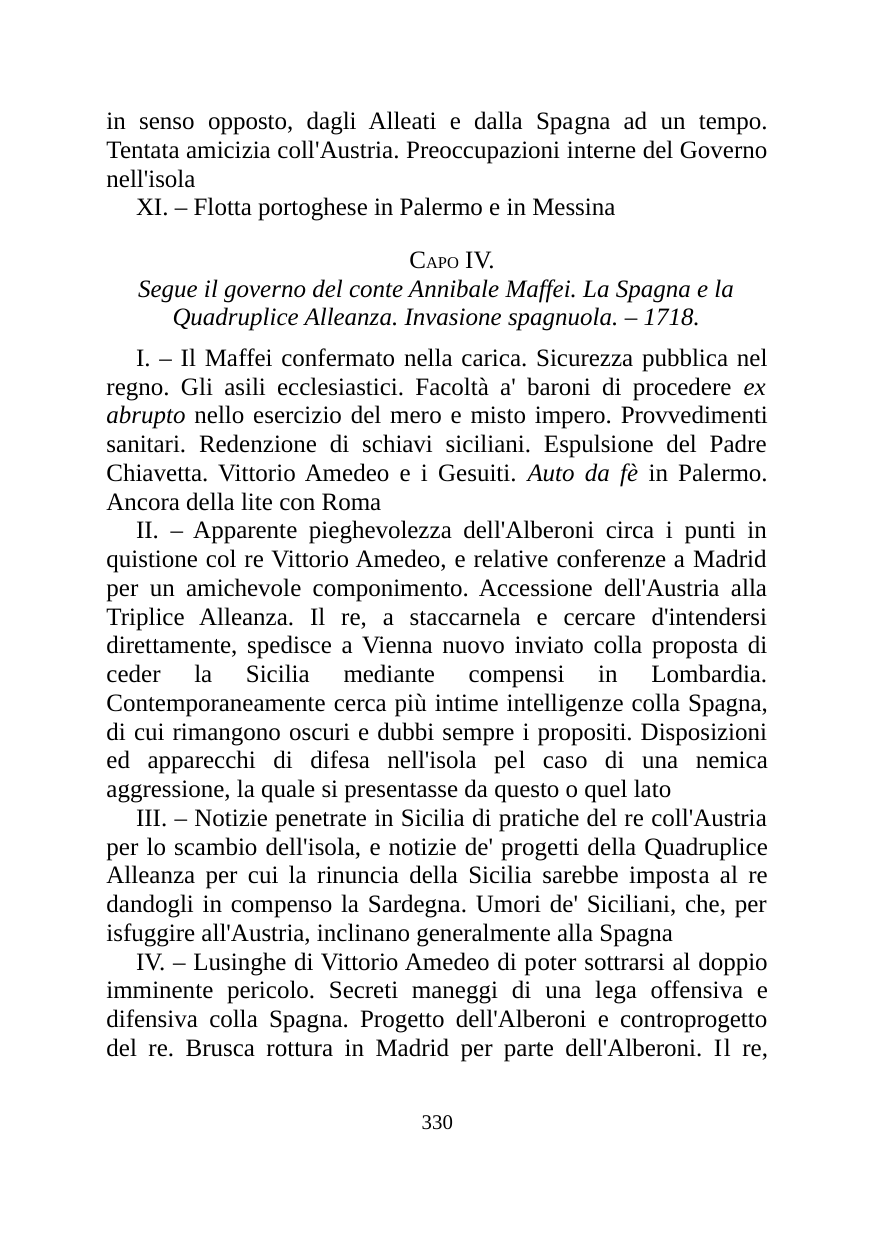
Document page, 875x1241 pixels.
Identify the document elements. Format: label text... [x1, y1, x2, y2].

text IV. – Lusinghe di Vittorio Amedeo di poter sottrarsi al doppio imminente pericolo. Secreti maneggi di una lega offensiva e difensiva colla Spagna. Progetto dell'Alberoni e controprogetto del re. Brusca rottura in Madrid per parte dell'Alberoni. Il re, [106, 947, 768, 1062]
text in senso opposto, dagli Alleati e dalla Spagna ad un tempo. Tentata amicizia coll'Austria. Preoccupazioni interne del Governo nell'isola [106, 106, 768, 192]
text XI. – Flotta portoghese in Palermo e in Messina [106, 192, 768, 221]
text II. – Apparente pieghevolezza dell'Alberoni circa i punti in quistione col re Vittorio Amedeo, e relative conferenze a Madrid per un amichevole componimento. Accessione dell'Austria alla Triplice Alleanza. Il re, a staccarnela e cercare d'intendersi direttamente, spedisce a Vienna nuovo inviato colla proposta di ceder la Sicilia mediante compensi in Lombardia. Contemporaneamente cerca più intime intelligenze colla Spagna, di cui rimangono oscuri e dubbi sempre i propositi. Disposizioni ed apparecchi di difesa nell'isola pel caso di una nemica aggressione, la quale si presentasse da questo o quel lato [106, 515, 768, 803]
text I. – Il Maffei confermato nella carica. Sicurezza pubblica nel regno. Gli asili ecclesiastici. Facoltà a' baroni di procedere ex abrupto nello esercizio del mero e misto impero. Provvedimenti sanitari. Redenzione di schiavi siciliani. Espulsione del Padre Chiavetta. Vittorio Amedeo e i Gesuiti. Auto da fè in Palermo. Ancora della lite con Roma [106, 343, 768, 515]
text III. – Notizie penetrate in Sicilia di pratiche del re coll'Austria per lo scambio dell'isola, e notizie de' progetti della Quadruplice Alleanza per cui la rinuncia della Sicilia sarebbe imposta al re dandogli in compenso la Sardegna. Umori de' Siciliani, che, per isfuggire all'Austria, inclinano generalmente alla Spagna [106, 803, 768, 947]
text Capo IV. Segue il governo del conte Annibale Maffei. La Spagna e la Quadruplice Alleanza. Invasione spagnuola. – 1718. [106, 245, 768, 331]
